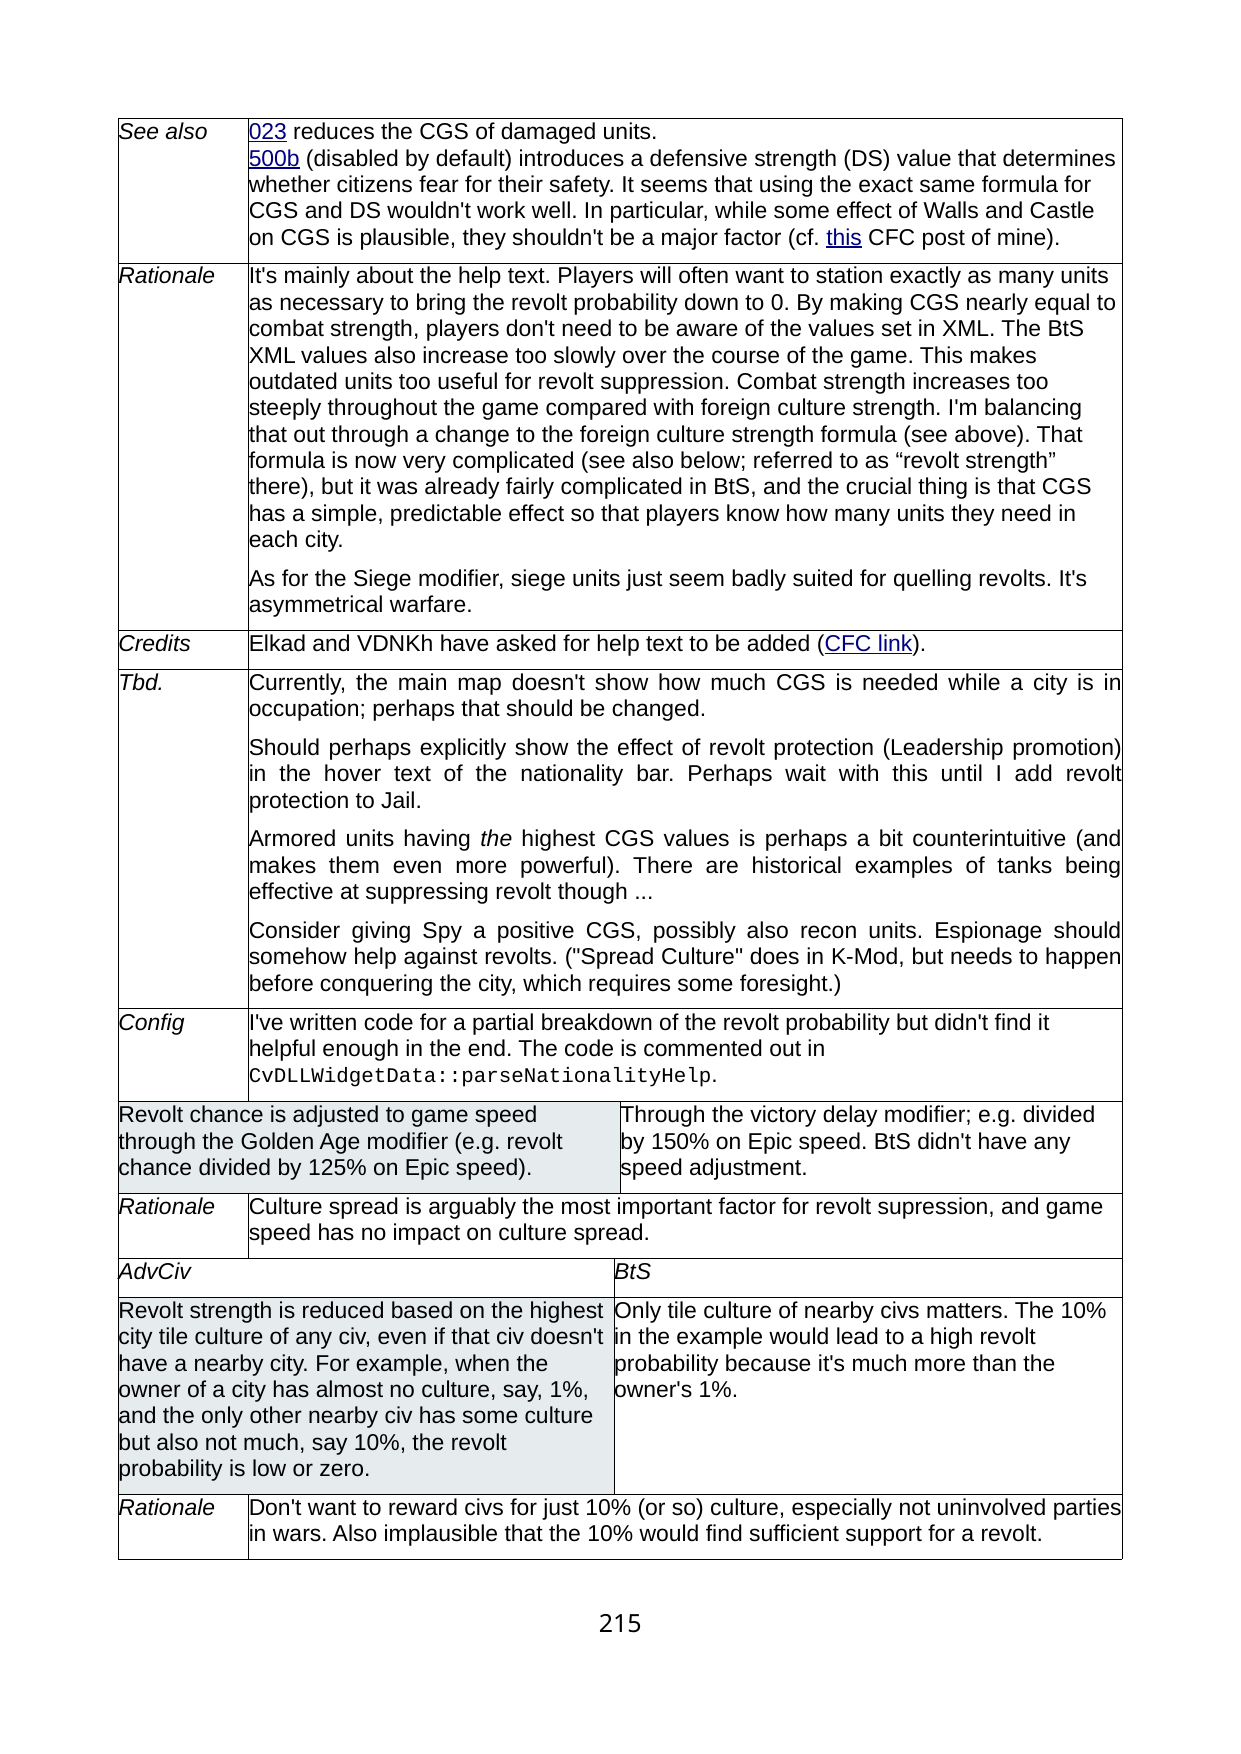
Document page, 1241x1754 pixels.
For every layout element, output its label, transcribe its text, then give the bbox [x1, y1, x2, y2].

table_cell See also [119, 119, 248, 262]
table_cell Rationale [119, 1495, 248, 1559]
table_cell Only tile culture of nearby civs matters. The 10% in the example would lead to a high revolt probability because it's much more than the owner's 1%. [615, 1298, 1122, 1494]
table_cell Culture spread is arguably the most important factor for revolt supression, and game speed has no impact on culture spread. [249, 1194, 1122, 1258]
table_cell Rationale [119, 264, 248, 630]
table_cell Currently, the main map doesn't show how much CGS is needed while a city is in occupation; perhaps that should be changed. Should perhaps explicitly show the effect of revolt protection (Leadership promotion) in the hover text of the nationality bar. Perhaps wait with this until I add revolt protection to Jail. Armored units having the highest CGS values is perhaps a bit counterintuitive (and makes them even more powerful). There are historical examples of tanks being effective at suppressing revolt though ... Consider giving Spy a positive CGS, possibly also recon units. Espionage should somehow help against revolts. ("Spread Culture" does in K-Mod, but needs to happen before conquering the city, which requires some foresight.) [249, 670, 1122, 1008]
table_cell Don't want to reward civs for just 10% (or so) culture, especially not uninvolved parties in wars. Also implausible that the 10% would find sufficient support for a revolt. [249, 1495, 1122, 1559]
table_cell Elkad and VDNKh have asked for help text to be added (CFC link). [249, 631, 1122, 669]
table_cell AdvCiv [119, 1259, 614, 1297]
table_cell Through the victory delay modifier; e.g. divided by 150% on Epic speed. BtS didn't have any speed adjustment. [621, 1102, 1122, 1193]
table_cell Revolt strength is reduced based on the highest city tile culture of any civ, even if that civ doesn't have a nearby city. For example, when the owner of a city has almost no culture, say, 1%, and the only other nearby civ has some culture but also not much, say 10%, the revolt probability is low or zero. [119, 1298, 614, 1494]
table_cell Config [119, 1009, 248, 1101]
table_cell 023 reduces the CGS of damaged units. 500b (disabled by default) introduces a defensive strength (DS) value that determines whether citizens fear for their safety. It seems that using the exact same formula for CGS and DS wouldn't work well. In particular, while some effect of Walls and Castle on CGS is plausible, they shouldn't be a major factor (cf. this CFC post of mine). [249, 119, 1122, 262]
table_cell It's mainly about the help text. Players will often want to station exactly as many units as necessary to bring the revolt probability down to 0. By making CGS nearly equal to combat strength, players don't need to be aware of the values set in XML. The BtS XML values also increase too slowly over the course of the game. This makes outdated units too useful for revolt suppression. Combat strength increases too steeply throughout the game compared with foreign culture strength. I'm balancing that out through a change to the foreign culture strength formula (see above). That formula is now very complicated (see also below; referred to as “revolt strength” there), but it was already fairly complicated in BtS, and the crucial thing is that CGS has a simple, predictable effect so that players know how many units they need in each city. As for the Siege modifier, siege units just seem badly suited for quelling revolts. It's asymmetrical warfare. [249, 264, 1122, 630]
table_cell Rationale [119, 1194, 248, 1258]
table_cell Credits [119, 631, 248, 669]
table_cell Tbd. [119, 670, 248, 1008]
table_cell I've written code for a partial breakdown of the revolt probability but didn't find it helpful enough in the end. The code is commented out in CvDLLWidgetData::parseNationalityHelp. [249, 1009, 1122, 1101]
table_cell Revolt chance is adjusted to game speed through the Golden Age modifier (e.g. revolt chance divided by 125% on Epic speed). [119, 1102, 620, 1193]
table_cell BtS [615, 1259, 1122, 1297]
